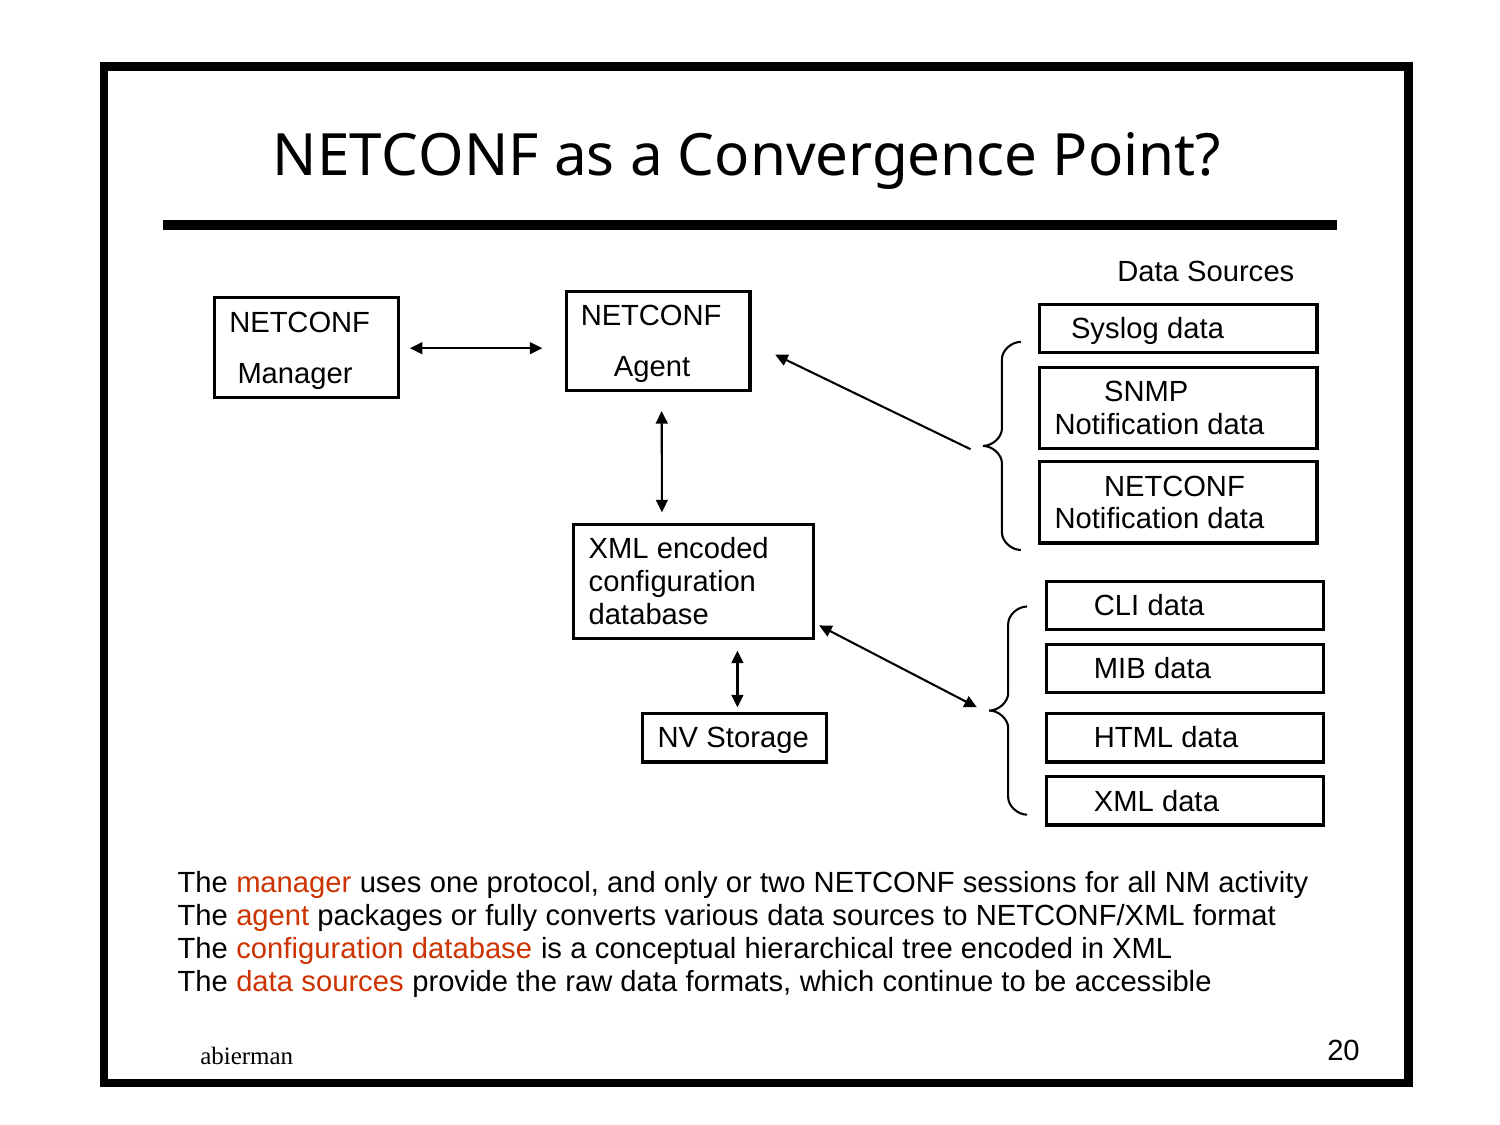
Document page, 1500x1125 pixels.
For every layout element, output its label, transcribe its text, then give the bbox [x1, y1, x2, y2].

text_box SNMP Notification data [1039, 367, 1317, 449]
text_box NETCONF Manager [214, 297, 399, 398]
text_box NETCONF Notification data [1039, 461, 1317, 543]
title NETCONF as a Convergence Point? [162, 87, 1332, 200]
text_box HTML data [1046, 713, 1324, 763]
text_box XML encoded configuration database [573, 524, 814, 639]
text_box CLI data [1046, 581, 1324, 630]
text_box NETCONF Agent [566, 291, 751, 391]
text_box Data Sources [1102, 247, 1310, 296]
text_box The manager uses one protocol, and only or two NETCONF sessions for all NM activity The agent packages or fully converts various data sources to NETCONF/XML format The configuration database is a conceptual hierarchical tree encoded in XML The data sources provide the raw data formats, which continue to be accessible [154, 858, 1346, 1006]
text_box XML data [1046, 776, 1324, 826]
text_box Syslog data [1039, 304, 1317, 353]
text_box NV Storage [642, 713, 827, 763]
text_box MIB data [1046, 644, 1324, 693]
